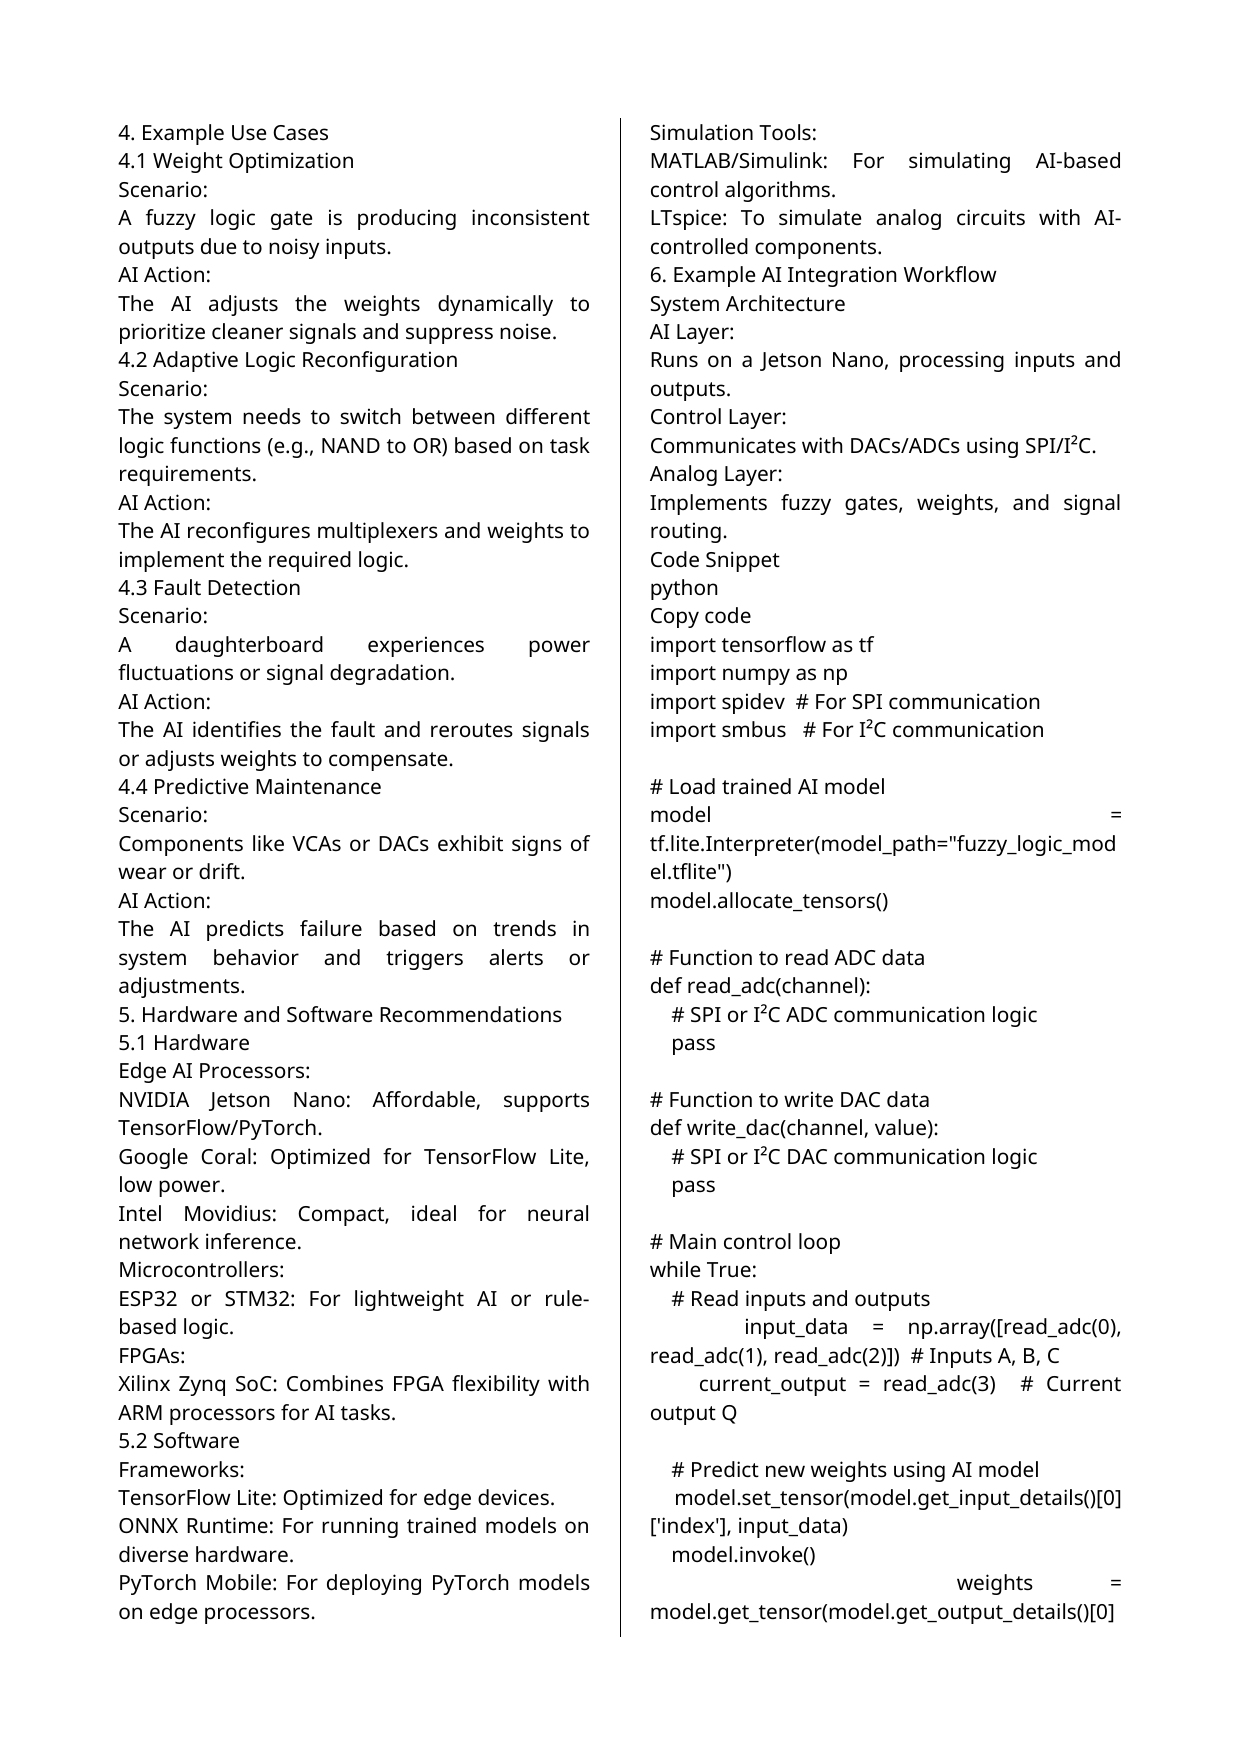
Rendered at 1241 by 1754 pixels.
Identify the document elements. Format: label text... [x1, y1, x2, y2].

text Implements fuzzy gates, weights, and signal routing. [649, 488, 1122, 545]
text NVIDIA Jetson Nano: Affordable, supports TensorFlow/PyTorch. [118, 1085, 591, 1142]
text import numpy as np [649, 658, 1122, 687]
text Simulation Tools: [649, 118, 1122, 147]
text Scenario: [118, 801, 591, 829]
text The AI identifies the fault and reroutes signals or adjusts weights to compensate. [118, 715, 591, 772]
text PyTorch Mobile: For deploying PyTorch models on edge processors. [118, 1568, 591, 1625]
text # Read inputs and outputs [649, 1284, 1122, 1312]
text model.allocate_tensors() [649, 886, 1122, 914]
text 4.3 Fault Detection [118, 573, 591, 602]
text Runs on a Jetson Nano, processing inputs and outputs. [649, 346, 1122, 402]
text The AI predicts failure based on trends in system behavior and triggers alerts or adjustments. [118, 914, 591, 1000]
text TensorFlow Lite: Optimized for edge devices. [118, 1483, 591, 1512]
text model = tf.lite.Interpreter(model_path="fuzzy_logic_model.tflite") [649, 801, 1122, 886]
text # Predict new weights using AI model [649, 1455, 1122, 1483]
text Google Coral: Optimized for TensorFlow Lite, low power. [118, 1142, 591, 1199]
text # Main control loop [649, 1227, 1122, 1256]
text Components like VCAs or DACs exhibit signs of wear or drift. [118, 829, 591, 886]
text Copy code [649, 602, 1122, 630]
text The system needs to switch between different logic functions (e.g., NAND to OR) based on task requirements. [118, 402, 591, 488]
text # SPI or I²C ADC communication logic [649, 1000, 1122, 1028]
text Edge AI Processors: [118, 1057, 591, 1085]
text python [649, 573, 1122, 602]
text Code Snippet [649, 545, 1122, 573]
text ESP32 or STM32: For lightweight AI or rule-based logic. [118, 1284, 591, 1341]
text import spidev # For SPI communication [649, 687, 1122, 715]
text input_data = np.array([read_adc(0), read_adc(1), read_adc(2)]) # Inputs A, B, C [649, 1312, 1122, 1369]
text MATLAB/Simulink: For simulating AI-based control algorithms. [649, 147, 1122, 203]
text 6. Example AI Integration Workflow [649, 260, 1122, 289]
text Scenario: [118, 175, 591, 203]
text current_output = read_adc(3) # Current output Q [649, 1369, 1122, 1426]
text Microcontrollers: [118, 1256, 591, 1284]
text model.set_tensor(model.get_input_details()[0]['index'], input_data) [649, 1483, 1122, 1540]
text # SPI or I²C DAC communication logic [649, 1142, 1122, 1170]
text 4. Example Use Cases [118, 118, 591, 147]
text import tensorflow as tf [649, 630, 1122, 658]
text import smbus # For I²C communication [649, 715, 1122, 744]
text # Load trained AI model [649, 772, 1122, 801]
text AI Action: [118, 260, 591, 289]
text # Function to read ADC data [649, 943, 1122, 971]
text 5.2 Software [118, 1426, 591, 1455]
text System Architecture [649, 289, 1122, 317]
text Scenario: [118, 602, 591, 630]
text ONNX Runtime: For running trained models on diverse hardware. [118, 1512, 591, 1568]
text The AI reconfigures multiplexers and weights to implement the required logic. [118, 516, 591, 573]
text pass [649, 1170, 1122, 1199]
text 5.1 Hardware [118, 1028, 591, 1057]
text weights = model.get_tensor(model.get_output_details()[0] [649, 1568, 1122, 1625]
text Scenario: [118, 374, 591, 402]
text 4.2 Adaptive Logic Reconfiguration [118, 346, 591, 374]
text AI Action: [118, 886, 591, 914]
text model.invoke() [649, 1540, 1122, 1568]
text AI Action: [118, 488, 591, 516]
text 4.1 Weight Optimization [118, 147, 591, 175]
text Xilinx Zynq SoC: Combines FPGA flexibility with ARM processors for AI tasks. [118, 1369, 591, 1426]
text Analog Layer: [649, 459, 1122, 488]
text Frameworks: [118, 1455, 591, 1483]
text def read_adc(channel): [649, 971, 1122, 1000]
text AI Layer: [649, 317, 1122, 346]
text # Function to write DAC data [649, 1085, 1122, 1113]
text Communicates with DACs/ADCs using SPI/I²C. [649, 431, 1122, 459]
text Control Layer: [649, 402, 1122, 431]
text A daughterboard experiences power fluctuations or signal degradation. [118, 630, 591, 687]
text LTspice: To simulate analog circuits with AI-controlled components. [649, 203, 1122, 260]
text A fuzzy logic gate is producing inconsistent outputs due to noisy inputs. [118, 203, 591, 260]
text def write_dac(channel, value): [649, 1113, 1122, 1142]
text AI Action: [118, 687, 591, 715]
text 5. Hardware and Software Recommendations [118, 1000, 591, 1028]
text 4.4 Predictive Maintenance [118, 772, 591, 801]
text pass [649, 1028, 1122, 1057]
text The AI adjusts the weights dynamically to prioritize cleaner signals and suppress noise. [118, 289, 591, 346]
text Intel Movidius: Compact, ideal for neural network inference. [118, 1199, 591, 1256]
text FPGAs: [118, 1341, 591, 1369]
text while True: [649, 1256, 1122, 1284]
